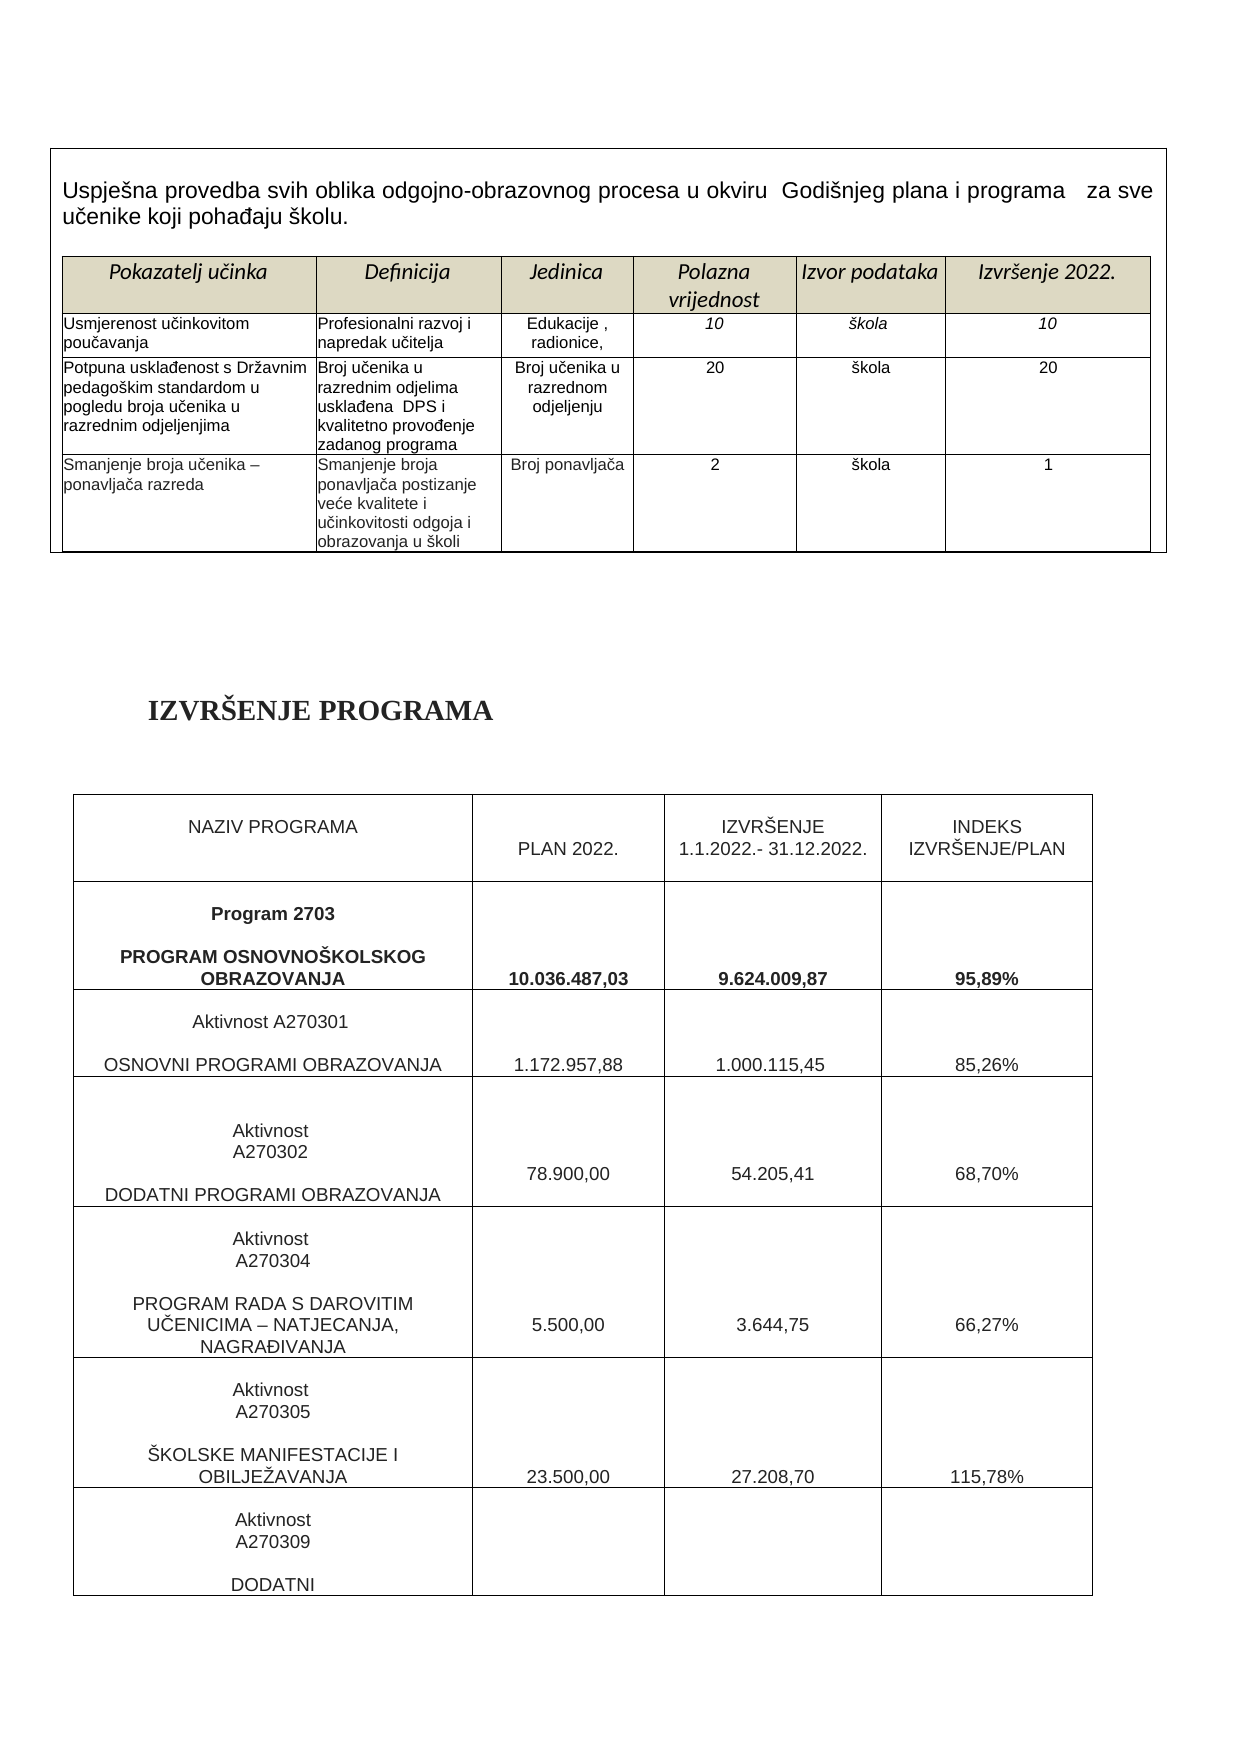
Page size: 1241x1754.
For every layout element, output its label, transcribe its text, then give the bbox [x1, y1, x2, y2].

table_header NAZIV PROGRAMA [74, 795, 472, 881]
table_cell 1.000.115,45 [665, 990, 881, 1076]
table_cell Smanjenje broja ponavljača postizanje veće kvalitete i učinkovitosti odgoja i obrazovanja u školi [317, 455, 501, 551]
table_cell 85,26% [882, 990, 1092, 1076]
table_cell 54.205,41 [665, 1077, 881, 1206]
table_cell 68,70% [882, 1077, 1092, 1206]
table_cell Profesionalni razvoj i napredak učitelja [317, 314, 501, 357]
table_cell Broj učenika u razrednom odjeljenju [502, 358, 633, 454]
table_cell 10 [634, 314, 796, 357]
table_header Pokazatelj učinka [63, 257, 316, 313]
table_header IZVRŠENJE 1.1.2022.- 31.12.2022. [665, 795, 881, 881]
table_cell Uspješna provedba svih oblika odgojno-obrazovnog procesa u okviru Godišnjeg plana i programa za sve učenike koji pohađaju školu. [51, 149, 1166, 552]
table_cell Aktivnost A270305 ŠKOLSKE MANIFESTACIJE I OBILJEŽAVANJA [74, 1358, 472, 1487]
table_cell Broj učenika u razrednim odjelima usklađena DPS i kvalitetno provođenje zadanog programa [317, 358, 501, 454]
table_cell Aktivnost A270302 DODATNI PROGRAMI OBRAZOVANJA [74, 1077, 472, 1206]
table_cell Program 2703 PROGRAM OSNOVNOŠKOLSKOG OBRAZOVANJA [74, 882, 472, 989]
table_header Jedinica [502, 257, 633, 313]
table_header Izvršenje 2022. [946, 257, 1150, 313]
table_cell Edukacije , radionice, [502, 314, 633, 357]
table_header Definicija [317, 257, 501, 313]
table_header Izvor podataka [797, 257, 945, 313]
table_cell [473, 1488, 664, 1595]
table_cell 20 [946, 358, 1150, 454]
table_cell 66,27% [882, 1207, 1092, 1357]
table_cell 115,78% [882, 1358, 1092, 1487]
table_cell Potpuna usklađenost s Državnim pedagoškim standardom u pogledu broja učenika u razrednim odjeljenjima [63, 358, 316, 454]
table_cell 3.644,75 [665, 1207, 881, 1357]
table_cell Aktivnost A270301 OSNOVNI PROGRAMI OBRAZOVANJA [74, 990, 472, 1076]
table_header PLAN 2022. [473, 795, 664, 881]
table_header INDEKS IZVRŠENJE/PLAN [882, 795, 1092, 881]
table_cell 23.500,00 [473, 1358, 664, 1487]
table_cell 20 [634, 358, 796, 454]
table_cell Smanjenje broja učenika – ponavljača razreda [63, 455, 316, 551]
table_cell 10.036.487,03 [473, 882, 664, 989]
table_cell 5.500,00 [473, 1207, 664, 1357]
table_cell Broj ponavljača [502, 455, 633, 551]
table_cell Aktivnost A270309 DODATNI [74, 1488, 472, 1595]
table_cell škola [797, 455, 945, 551]
table_cell 1.172.957,88 [473, 990, 664, 1076]
table_cell 1 [946, 455, 1150, 551]
table_header Polazna vrijednost [634, 257, 796, 313]
table_cell [665, 1488, 881, 1595]
table_cell škola [797, 314, 945, 357]
table_cell 2 [634, 455, 796, 551]
text IZVRŠENJE PROGRAMA [148, 693, 1093, 727]
table_cell [882, 1488, 1092, 1595]
table_cell 95,89% [882, 882, 1092, 989]
table_cell Aktivnost A270304 PROGRAM RADA S DAROVITIM UČENICIMA – NATJECANJA, NAGRAĐIVANJA [74, 1207, 472, 1357]
table_cell 78.900,00 [473, 1077, 664, 1206]
table_cell 10 [946, 314, 1150, 357]
table_cell Usmjerenost učinkovitom poučavanja [63, 314, 316, 357]
table_cell 27.208,70 [665, 1358, 881, 1487]
table_cell škola [797, 358, 945, 454]
table_cell 9.624.009,87 [665, 882, 881, 989]
